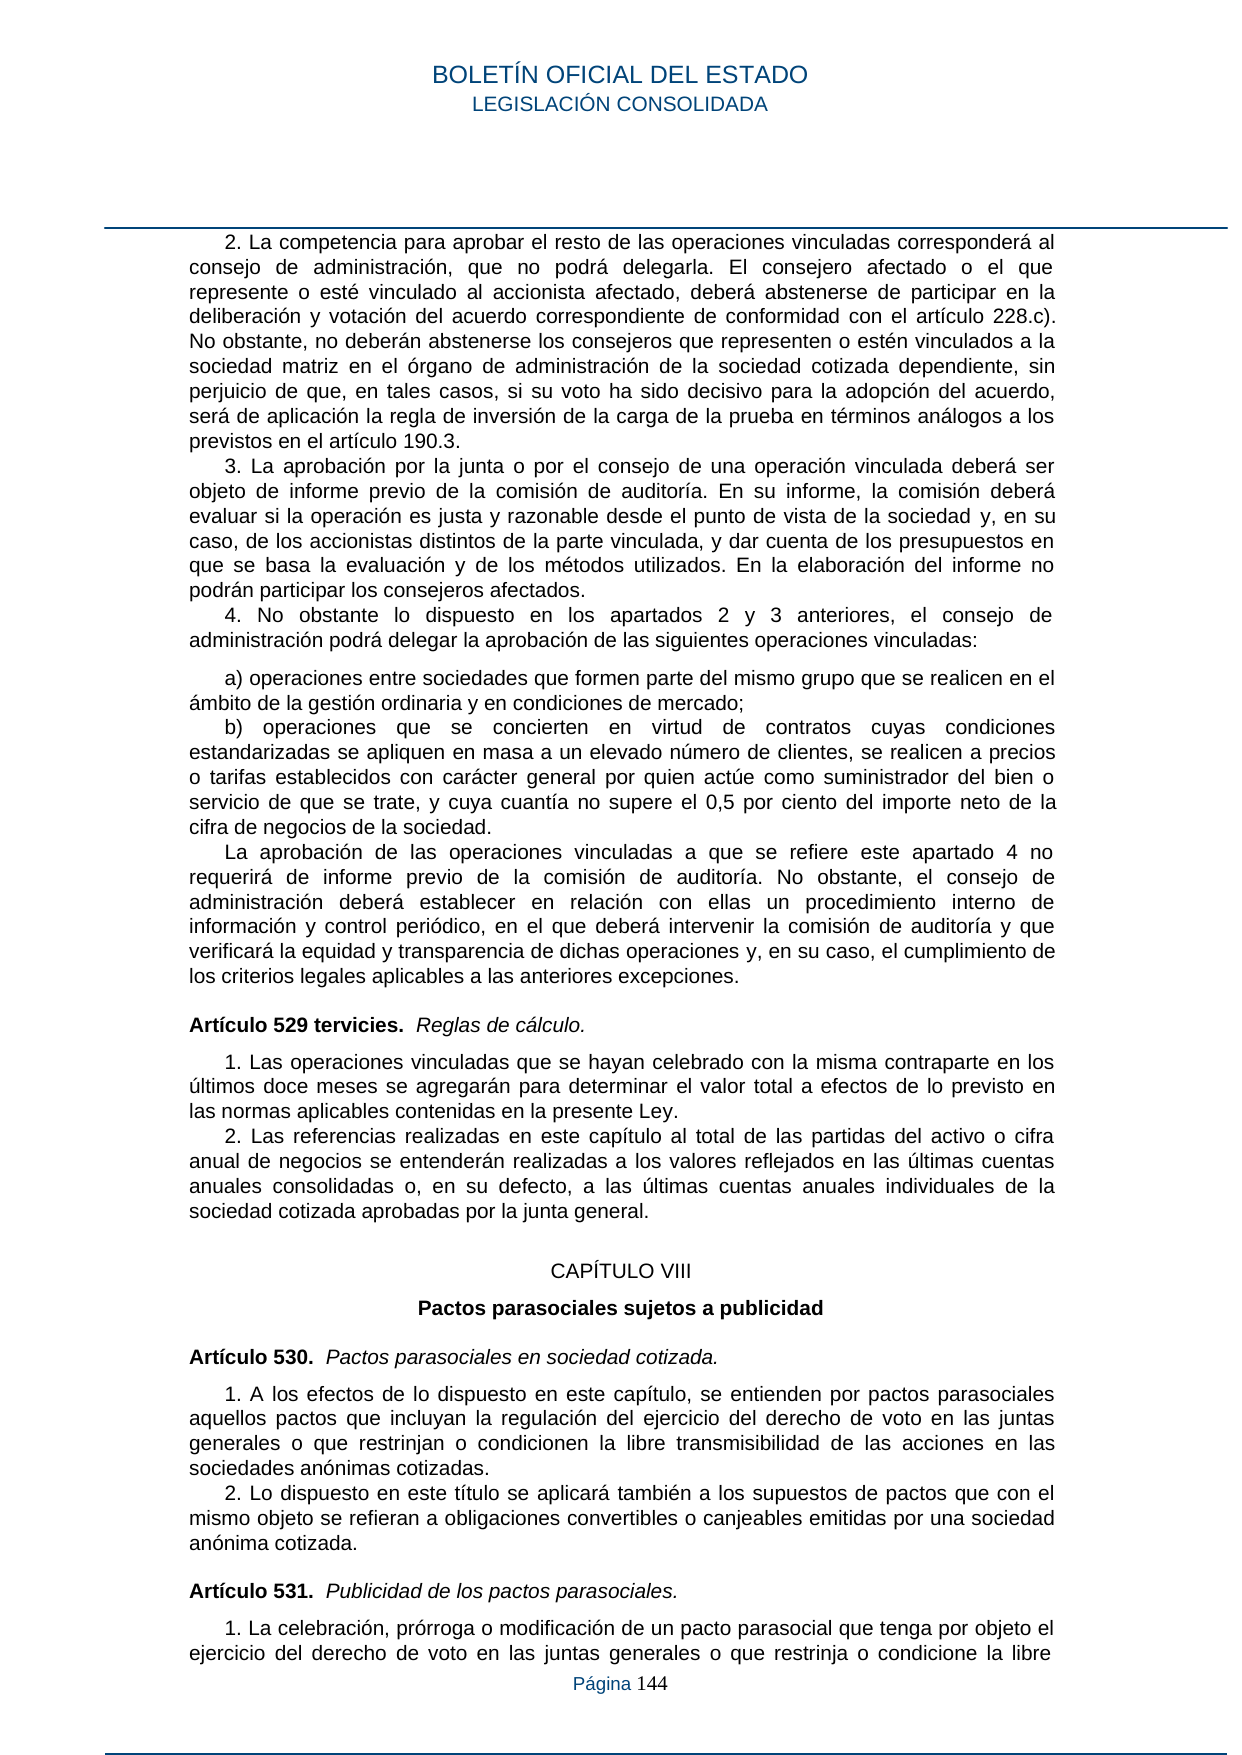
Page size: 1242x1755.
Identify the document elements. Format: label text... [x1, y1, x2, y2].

text 2. Las referencias realizadas en este capítulo al total de las partidas del activo o cifra anual de negocios se entenderán realizadas a los valores reflejados en las últimas cuentas anuales consolidadas o, en su defecto, a las últimas cuentas anuales individuales de la sociedad cotizada aprobadas por la junta general. [189, 1124, 1056, 1223]
text 1. Las operaciones vinculadas que se hayan celebrado con la misma contraparte en los últimos doce meses se agregarán para determinar el valor total a efectos de lo previsto en las normas aplicables contenidas en la presente Ley. [189, 1049, 1056, 1123]
text 2. Lo dispuesto en este título se aplicará también a los supuestos de pactos que con el mismo objeto se refieran a obligaciones convertibles o canjeables emitidas por una sociedad anónima cotizada. [189, 1481, 1056, 1555]
text a) operaciones entre sociedades que formen parte del mismo grupo que se realicen en el ámbito de la gestión ordinaria y en condiciones de mercado; [189, 665, 1056, 714]
text CAPÍTULO VIII [546, 1259, 696, 1283]
text Artículo 531. Publicidad de los pactos parasociales. [189, 1579, 1196, 1603]
text La aprobación de las operaciones vinculadas a que se refiere este apartado 4 no requerirá de informe previo de la comisión de auditoría. No obstante, el consejo de administración deberá establecer en relación con ellas un procedimiento interno de información y control periódico, en el que deberá intervenir la comisión de auditoría y que verificará la equidad y transparencia de dichas operaciones y, en su caso, el cumplimiento de los criterios legales aplicables a las anteriores excepciones. [189, 840, 1056, 988]
text [189, 205, 1056, 227]
text 1. A los efectos de lo dispuesto en este capítulo, se entienden por pactos parasociales aquellos pactos que incluyan la regulación del ejercicio del derecho de voto en las juntas generales o que restrinjan o condicionen la libre transmisibilidad de las acciones en las sociedades anónimas cotizadas. [189, 1381, 1056, 1480]
text Artículo 529 tervicies. Reglas de cálculo. [189, 1013, 1196, 1037]
text Pactos parasociales sujetos a publicidad [413, 1296, 828, 1320]
text Artículo 530. Pactos parasociales en sociedad cotizada. [189, 1344, 1196, 1368]
text b) operaciones que se concierten en virtud de contratos cuyas condiciones estandarizadas se apliquen en masa a un elevado número de clientes, se realicen a precios o tarifas establecidos con carácter general por quien actúe como suministrador del bien o servicio de que se trate, y cuya cuantía no supere el 0,5 por ciento del importe neto de la cifra de negocios de la sociedad. [189, 715, 1056, 839]
text 2. La competencia para aprobar el resto de las operaciones vinculadas corresponderá al consejo de administración, que no podrá delegarla. El consejero afectado o el que represente o esté vinculado al accionista afectado, deberá abstenerse de participar en la deliberación y votación del acuerdo correspondiente de conformidad con el artículo 228.c). No obstante, no deberán abstenerse los consejeros que representen o estén vinculados a la sociedad matriz en el órgano de administración de la sociedad cotizada dependiente, sin perjuicio de que, en tales casos, si su voto ha sido decisivo para la adopción del acuerdo, será de aplicación la regla de inversión de la carga de la prueba en términos análogos a los previstos en el artículo 190.3. [189, 229, 1056, 453]
text 4. No obstante lo dispuesto en los apartados 2 y 3 anteriores, el consejo de administración podrá delegar la aprobación de las siguientes operaciones vinculadas: [189, 603, 1056, 652]
text 1. La celebración, prórroga o modificación de un pacto parasocial que tenga por objeto el ejercicio del derecho de voto en las juntas generales o que restrinja o condicione la libre [189, 1616, 1056, 1665]
text 3. La aprobación por la junta o por el consejo de una operación vinculada deberá ser objeto de informe previo de la comisión de auditoría. En su informe, la comisión deberá evaluar si la operación es justa y razonable desde el punto de vista de la sociedad y, en su caso, de los accionistas distintos de la parte vinculada, y dar cuenta de los presupuestos en que se basa la evaluación y de los métodos utilizados. En la elaboración del informe no podrán participar los consejeros afectados. [189, 454, 1056, 602]
